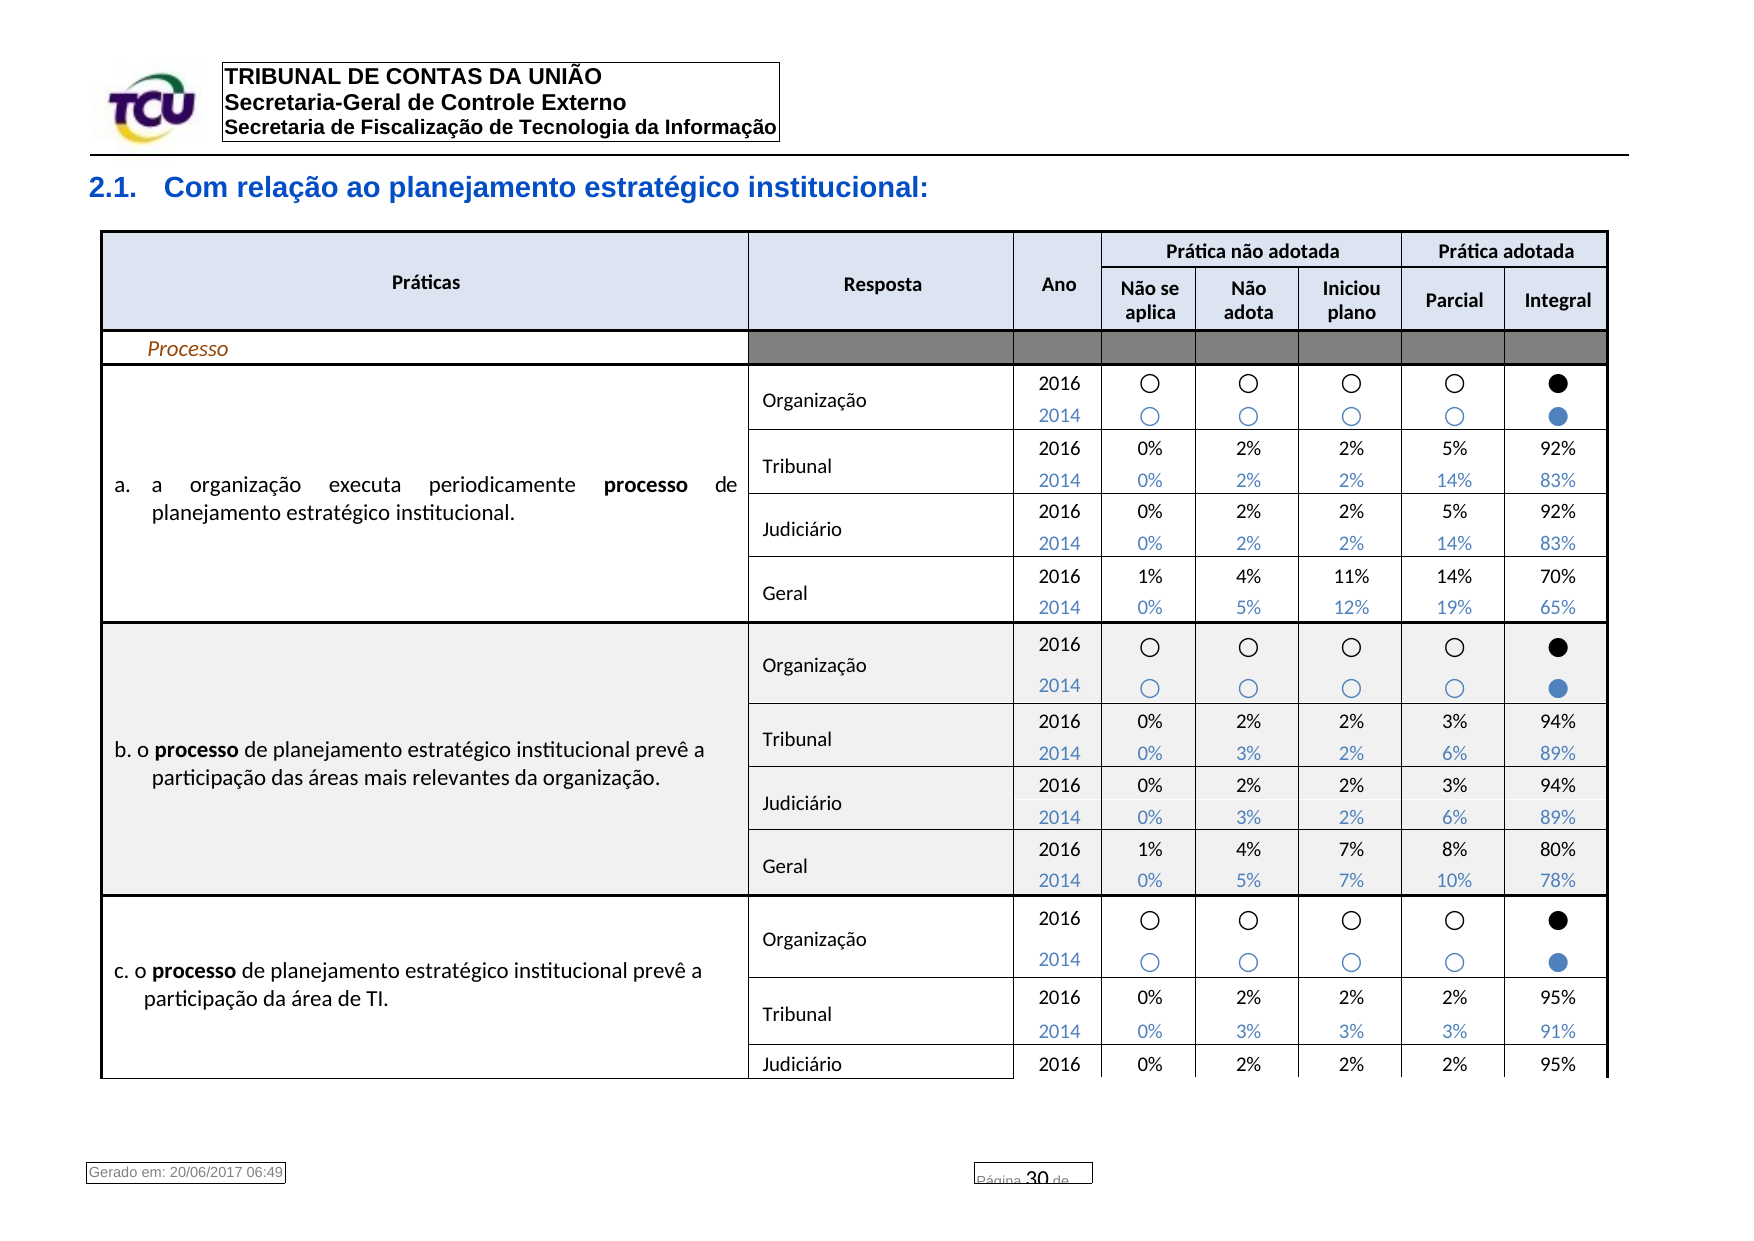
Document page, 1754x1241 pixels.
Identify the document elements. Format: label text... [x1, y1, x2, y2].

table_cell ○ [1196, 366, 1298, 396]
table_cell ○ [1299, 897, 1401, 935]
table_cell Geral [749, 557, 1013, 621]
table_cell 2014 [1014, 463, 1101, 493]
table_cell 4% [1196, 557, 1298, 590]
table_cell 10% [1402, 863, 1504, 894]
table_cell 2014 [1014, 526, 1101, 556]
table_cell 2016 [1014, 1045, 1102, 1078]
table_cell 83% [1505, 526, 1606, 556]
table_cell 5% [1402, 430, 1504, 463]
table_cell 14% [1402, 463, 1504, 493]
table_cell 2% [1195, 1045, 1298, 1078]
table_cell 0% [1102, 430, 1195, 463]
table_cell ○ [1196, 662, 1298, 702]
table_cell ○ [1299, 366, 1401, 396]
table_cell ○ [1299, 662, 1401, 702]
table_cell a. a organização executa periodicamente processo de planejamento estratégico institucional. [103, 366, 748, 621]
table_cell 0% [1102, 590, 1195, 621]
table_cell 5% [1402, 494, 1504, 526]
table_cell 2016 [1014, 366, 1101, 396]
table_cell 2% [1196, 978, 1298, 1012]
table_cell Não adota [1196, 268, 1298, 329]
table_cell ○ [1196, 396, 1298, 429]
table_cell 94% [1505, 704, 1606, 736]
table_cell ○ [1402, 396, 1504, 429]
table_cell 2% [1299, 736, 1401, 766]
picture [91, 156, 203, 161]
table_cell 2016 [1014, 624, 1101, 662]
table_cell Iniciou plano [1299, 268, 1401, 329]
table_cell b. o processo de planejamento estratégico institucional prevê a participação das áreas mais relevantes da organização. [103, 624, 748, 894]
table_cell ○ [1196, 935, 1298, 977]
table_cell 2014 [1014, 396, 1101, 429]
table_cell 14% [1402, 557, 1504, 590]
table_cell 0% [1102, 800, 1195, 829]
table_cell 2016 [1014, 767, 1101, 799]
table_cell 2% [1299, 767, 1401, 799]
table_cell 2% [1298, 1045, 1401, 1078]
table_cell Organização [749, 366, 1013, 429]
table_cell ○ [1196, 897, 1298, 935]
table_cell 2016 [1014, 978, 1101, 1012]
table_cell 2014 [1014, 863, 1101, 894]
table_cell 0% [1102, 463, 1195, 493]
table_cell ○ [1196, 624, 1298, 662]
table_cell 1% [1102, 830, 1195, 863]
table_cell 65% [1505, 590, 1606, 621]
table_cell Organização [749, 624, 1013, 702]
table_cell ○ [1402, 897, 1504, 935]
table_cell 89% [1505, 736, 1606, 766]
table_cell Judiciário [749, 494, 1013, 556]
table_cell 0% [1102, 767, 1195, 799]
table_cell 2014 [1014, 1012, 1101, 1044]
table_cell 2% [1299, 800, 1401, 829]
table_cell Processo [103, 332, 748, 363]
table_cell Judiciário [749, 767, 1013, 829]
table_cell Não se aplica [1102, 268, 1195, 329]
table_cell 0% [1102, 863, 1195, 894]
table_cell ○ [1102, 624, 1195, 662]
table_cell [1402, 332, 1504, 363]
table_cell 89% [1505, 800, 1606, 829]
table_cell 12% [1299, 590, 1401, 621]
table_cell 3% [1402, 767, 1504, 799]
table_cell ● [1505, 396, 1606, 429]
table_cell 6% [1402, 800, 1504, 829]
table_cell 2% [1196, 704, 1298, 736]
table_cell ○ [1299, 624, 1401, 662]
table_cell ○ [1402, 366, 1504, 396]
table_cell ● [1505, 624, 1606, 662]
table_cell 2% [1299, 704, 1401, 736]
table_cell 2016 [1014, 897, 1101, 935]
table_cell 11% [1299, 557, 1401, 590]
table_header Práticas [103, 233, 748, 329]
table_cell 6% [1402, 736, 1504, 766]
table_cell 91% [1505, 1012, 1606, 1044]
table_cell 80% [1505, 830, 1606, 863]
table_cell 2016 [1014, 704, 1101, 736]
table_cell 0% [1102, 736, 1195, 766]
table_cell 2014 [1014, 590, 1101, 621]
table_header Resposta [749, 233, 1013, 329]
table_cell [749, 332, 1013, 363]
table_header Ano [1014, 233, 1101, 329]
table_cell c. o processo de planejamento estratégico institucional prevê a participação da área de TI. [103, 897, 748, 1078]
table_cell 3% [1196, 800, 1298, 829]
table_cell 0% [1102, 978, 1195, 1012]
table_cell Tribunal [749, 430, 1013, 493]
table_cell 2016 [1014, 557, 1101, 590]
table_cell ○ [1402, 624, 1504, 662]
table_cell [1196, 332, 1298, 363]
table_cell Judiciário [749, 1045, 1013, 1078]
table_cell ○ [1299, 935, 1401, 977]
table_cell 78% [1505, 863, 1606, 894]
table_cell ○ [1402, 662, 1504, 702]
table_cell 70% [1505, 557, 1606, 590]
table_cell 83% [1505, 463, 1606, 493]
table_cell Organização [749, 897, 1013, 977]
table_cell 7% [1299, 863, 1401, 894]
table_cell ● [1505, 897, 1606, 935]
table_cell 2014 [1014, 662, 1101, 702]
table_cell 2% [1299, 463, 1401, 493]
table_cell 3% [1299, 1012, 1401, 1044]
table_cell 0% [1102, 494, 1195, 526]
table_cell 95% [1504, 1045, 1606, 1078]
table_header Prática não adotada [1102, 233, 1401, 266]
picture [91, 58, 203, 154]
table_cell Geral [749, 830, 1013, 894]
table_cell ○ [1299, 396, 1401, 429]
table_cell ● [1505, 366, 1606, 396]
table_cell 8% [1402, 830, 1504, 863]
table_cell [1505, 332, 1606, 363]
table_cell 92% [1505, 430, 1606, 463]
table_cell 0% [1102, 704, 1195, 736]
table_cell 2% [1401, 1045, 1504, 1078]
table_cell 2016 [1014, 494, 1101, 526]
table_cell ○ [1402, 935, 1504, 977]
table_cell 92% [1505, 494, 1606, 526]
table_cell 5% [1196, 863, 1298, 894]
table_cell 5% [1196, 590, 1298, 621]
table_cell 3% [1402, 1012, 1504, 1044]
table_cell ● [1505, 662, 1606, 702]
table_cell 2% [1299, 430, 1401, 463]
table_cell ○ [1102, 897, 1195, 935]
table_cell 2014 [1014, 935, 1101, 977]
table_cell 2016 [1014, 830, 1101, 863]
table_cell 0% [1102, 526, 1195, 556]
table_cell 2014 [1014, 800, 1101, 829]
table_cell Integral [1505, 268, 1606, 329]
table_cell 2% [1196, 526, 1298, 556]
table_cell [1102, 332, 1195, 363]
table_header Prática adotada [1402, 233, 1606, 266]
table_cell 1% [1102, 557, 1195, 590]
table_cell 2% [1196, 463, 1298, 493]
table_cell ○ [1102, 396, 1195, 429]
table_cell 3% [1196, 1012, 1298, 1044]
table_cell 0% [1102, 1012, 1195, 1044]
table_cell 4% [1196, 830, 1298, 863]
table_cell 94% [1505, 767, 1606, 799]
table_cell 2% [1196, 430, 1298, 463]
table_cell 2% [1299, 978, 1401, 1012]
table_cell 3% [1402, 704, 1504, 736]
table_cell 2% [1196, 494, 1298, 526]
table_cell ○ [1102, 662, 1195, 702]
table_cell 2% [1299, 494, 1401, 526]
table_cell Tribunal [749, 704, 1013, 766]
subtitle Com relação ao planejamento estratégico institucional: [88, 170, 1623, 204]
table_cell 2014 [1014, 736, 1101, 766]
table_cell [1014, 332, 1101, 363]
table_cell 0% [1102, 1045, 1195, 1078]
table_cell 2016 [1014, 430, 1101, 463]
table_cell Parcial [1402, 268, 1504, 329]
table_cell 2% [1196, 767, 1298, 799]
table_cell ● [1505, 935, 1606, 977]
table_cell [1299, 332, 1401, 363]
table_cell ○ [1102, 935, 1195, 977]
table_cell Tribunal [749, 978, 1013, 1044]
table_cell 3% [1196, 736, 1298, 766]
table_cell 7% [1299, 830, 1401, 863]
table_cell 19% [1402, 590, 1504, 621]
table_cell 95% [1505, 978, 1606, 1012]
table_cell 2% [1402, 978, 1504, 1012]
table_cell 2% [1299, 526, 1401, 556]
table_cell ○ [1102, 366, 1195, 396]
table_cell 14% [1402, 526, 1504, 556]
